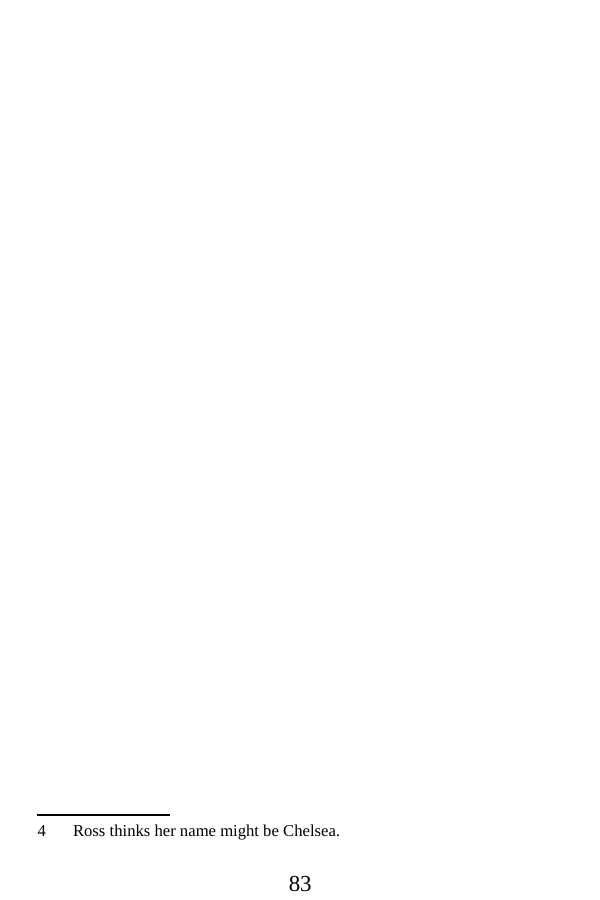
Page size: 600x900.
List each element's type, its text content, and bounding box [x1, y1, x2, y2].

text I decided to wait five full minutes, and it seemed like it was charging, but it still would not start. A mechanic was standing around making annoying small talk and we were starting to be pressed for time before Kevin had to go into work. We gave up charging and tried pushing the car back into the spot, but it was too heavy uphill, so we left it in the middle of the lot and drove to Highland. [37, 196, 562, 401]
text Kevin offered to buy me a dog, but I declined. I went inside, ordered an Athletic, talked to my mom on speakerphone, then Hannah. She invited me to hang out with her and her friend at Character Study, so I ordered an uber and a hot dog with slaw, chili and a pickle spear. [37, 401, 562, 537]
text Kevin picked me up at 3:35 and we drove to White Horse. He didn’t think he could get his car close enough to mine to use the cables, so we pushed the Mini down a slight hill into the middle of the lot. We hooked up the cables and tried starting it a couple times, but no luck. Kevin did however retrieve his coat he had left in the green room. [37, 37, 562, 196]
text I ate my dog, threw away part of my beer, hopped in the car with Mike, listened to some very loud jam music, rode to Character Study, complained about my car, drank another Athletic. Hannah’s friend left and Hannah said she was ready to go home, so we got in her car and drove around the block, but she realized she was getting hungry and wanted to avoid the scaries, so we parked in front of Character Study again and walked across the street to UJ. [37, 537, 562, 741]
text Ross thinks her name might be Chelsea. [37, 821, 562, 840]
